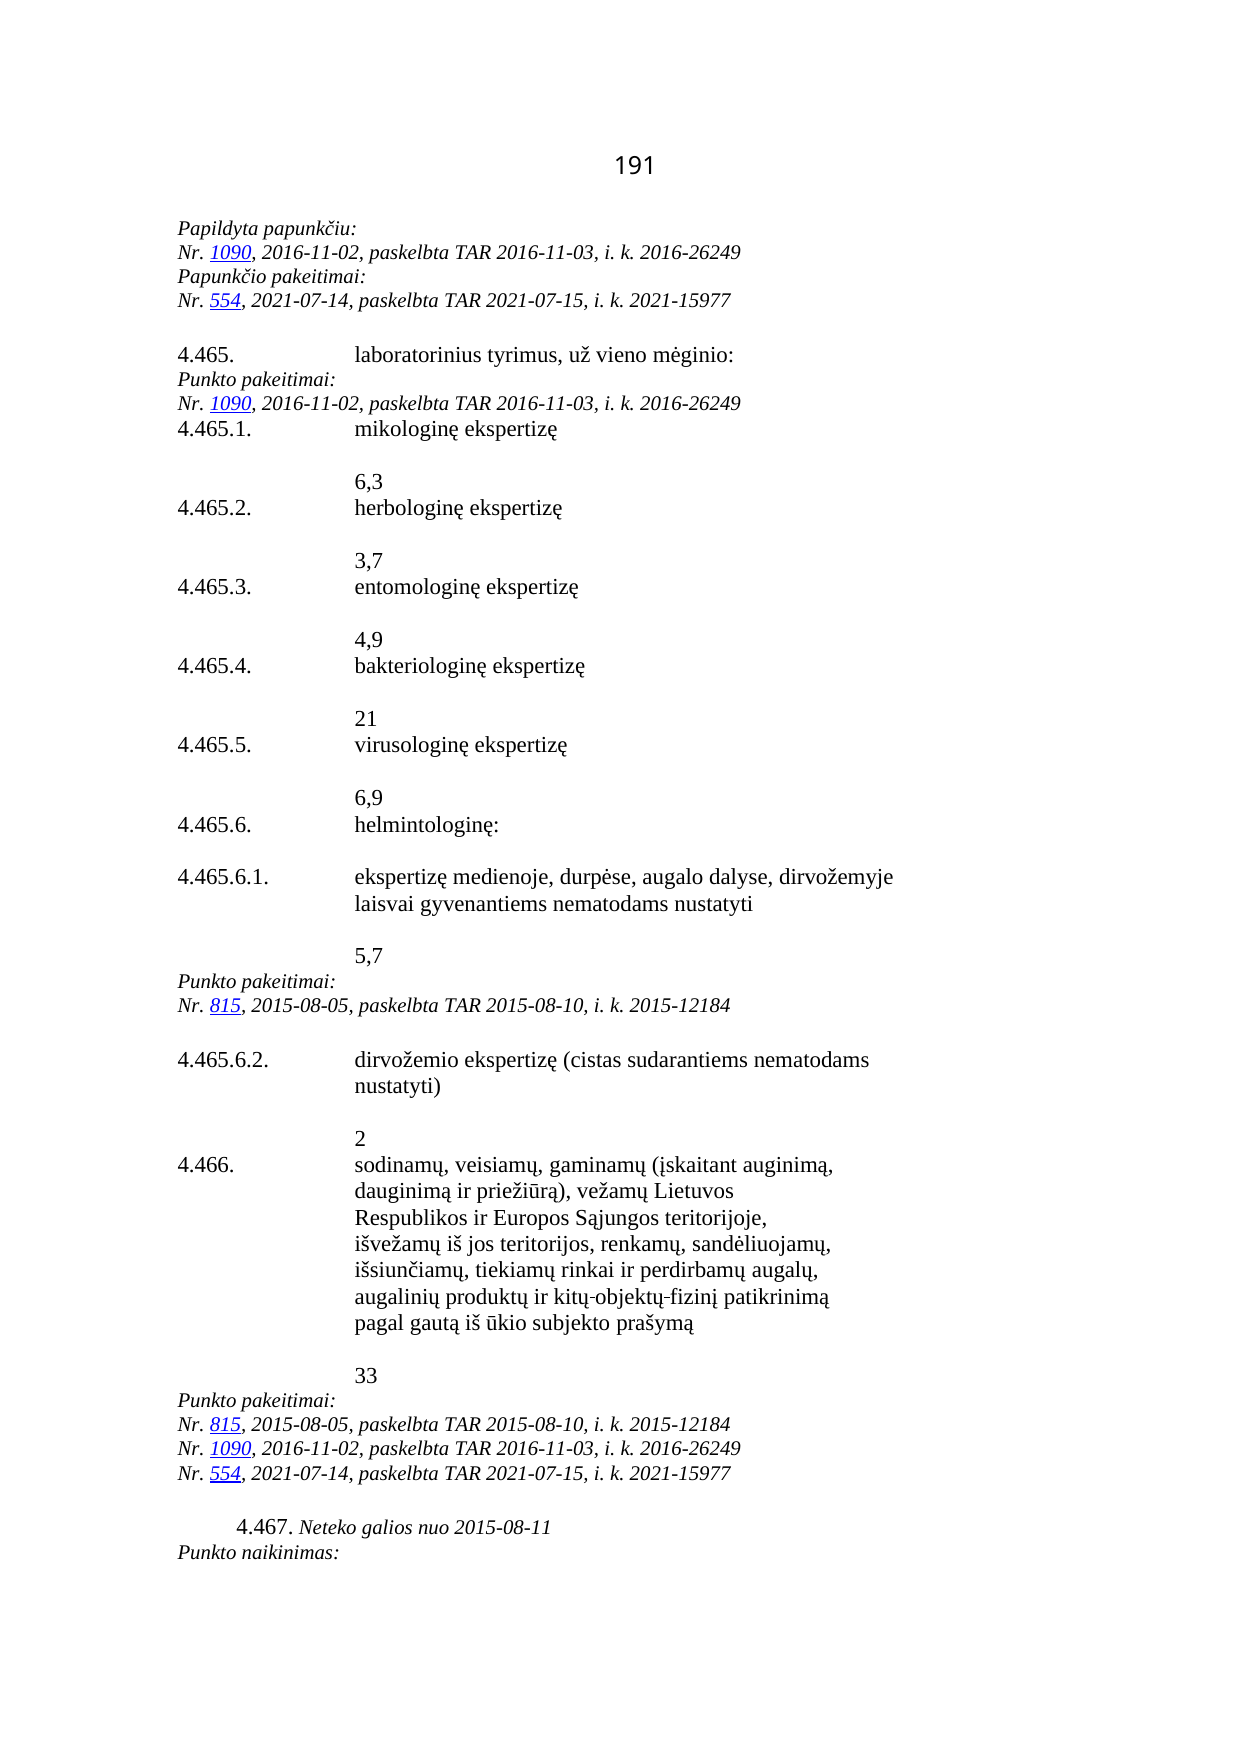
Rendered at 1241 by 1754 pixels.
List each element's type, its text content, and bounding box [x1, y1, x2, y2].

text Nr. 554, 2021-07-14, paskelbta TAR 2021-07-15, i. k. 2021-15977 [177, 288, 1093, 312]
text 4.465.6.2. dirvožemio ekspertizę (cistas sudarantiems nematodams nustatyti) 2 [177, 1046, 945, 1151]
text Nr. 815, 2015-08-05, paskelbta TAR 2015-08-10, i. k. 2015-12184 [177, 1412, 1093, 1436]
text 4.465.6. helmintologinę: [177, 811, 945, 863]
text 4.465.3. entomologinę ekspertizę 4,9 [177, 573, 945, 652]
text 4.465.6.1. ekspertizę medienoje, durpėse, augalo dalyse, dirvožemyje [177, 863, 945, 890]
text Punkto pakeitimai: [177, 367, 1093, 391]
text Nr. 1090, 2016-11-02, paskelbta TAR 2016-11-03, i. k. 2016-26249 [177, 391, 1093, 415]
text Punkto pakeitimai: [177, 969, 1093, 993]
text 4.465.4. bakteriologinę ekspertizę 21 [177, 652, 945, 732]
text laisvai gyvenantiems nematodams nustatyti 5,7 [354, 890, 945, 969]
text Nr. 1090, 2016-11-02, paskelbta TAR 2016-11-03, i. k. 2016-26249 [177, 240, 1093, 264]
text 4.465.1. mikologinę ekspertizę 6,3 [177, 415, 945, 494]
text 4.465.2. herbologinę ekspertizę 3,7 [177, 494, 945, 573]
text Punkto pakeitimai: [177, 1388, 1093, 1412]
text 4.465. laboratorinius tyrimus, už vieno mėginio: [177, 341, 945, 367]
text Papunkčio pakeitimai: [177, 264, 1093, 288]
text 4.465.5. virusologinę ekspertizę 6,9 [177, 732, 945, 811]
text 4.466. sodinamų, veisiamų, gaminamų (įskaitant auginimą, dauginimą ir priežiūrą), vežamų Lietuvos Respublikos ir Europos Sąjungos teritorijoje, išvežamų iš jos teritorijos, renkamų, sandėliuojamų, išsiunčiamų, tiekiamų rinkai ir perdirbamų augalų, augalinių produktų ir kitų objektų fizinį patikrinimą pagal gautą iš ūkio subjekto prašymą 33 [177, 1151, 842, 1388]
text Punkto naikinimas: [177, 1539, 1093, 1564]
text Papildyta papunkčiu: [177, 216, 1093, 240]
text Nr. 1090, 2016-11-02, paskelbta TAR 2016-11-03, i. k. 2016-26249 [177, 1436, 1093, 1460]
text 4.467. Neteko galios nuo 2015-08-11 [177, 1513, 1093, 1539]
text Nr. 554, 2021-07-14, paskelbta TAR 2021-07-15, i. k. 2021-15977 [177, 1460, 1093, 1484]
text Nr. 815, 2015-08-05, paskelbta TAR 2015-08-10, i. k. 2015-12184 [177, 993, 1093, 1017]
